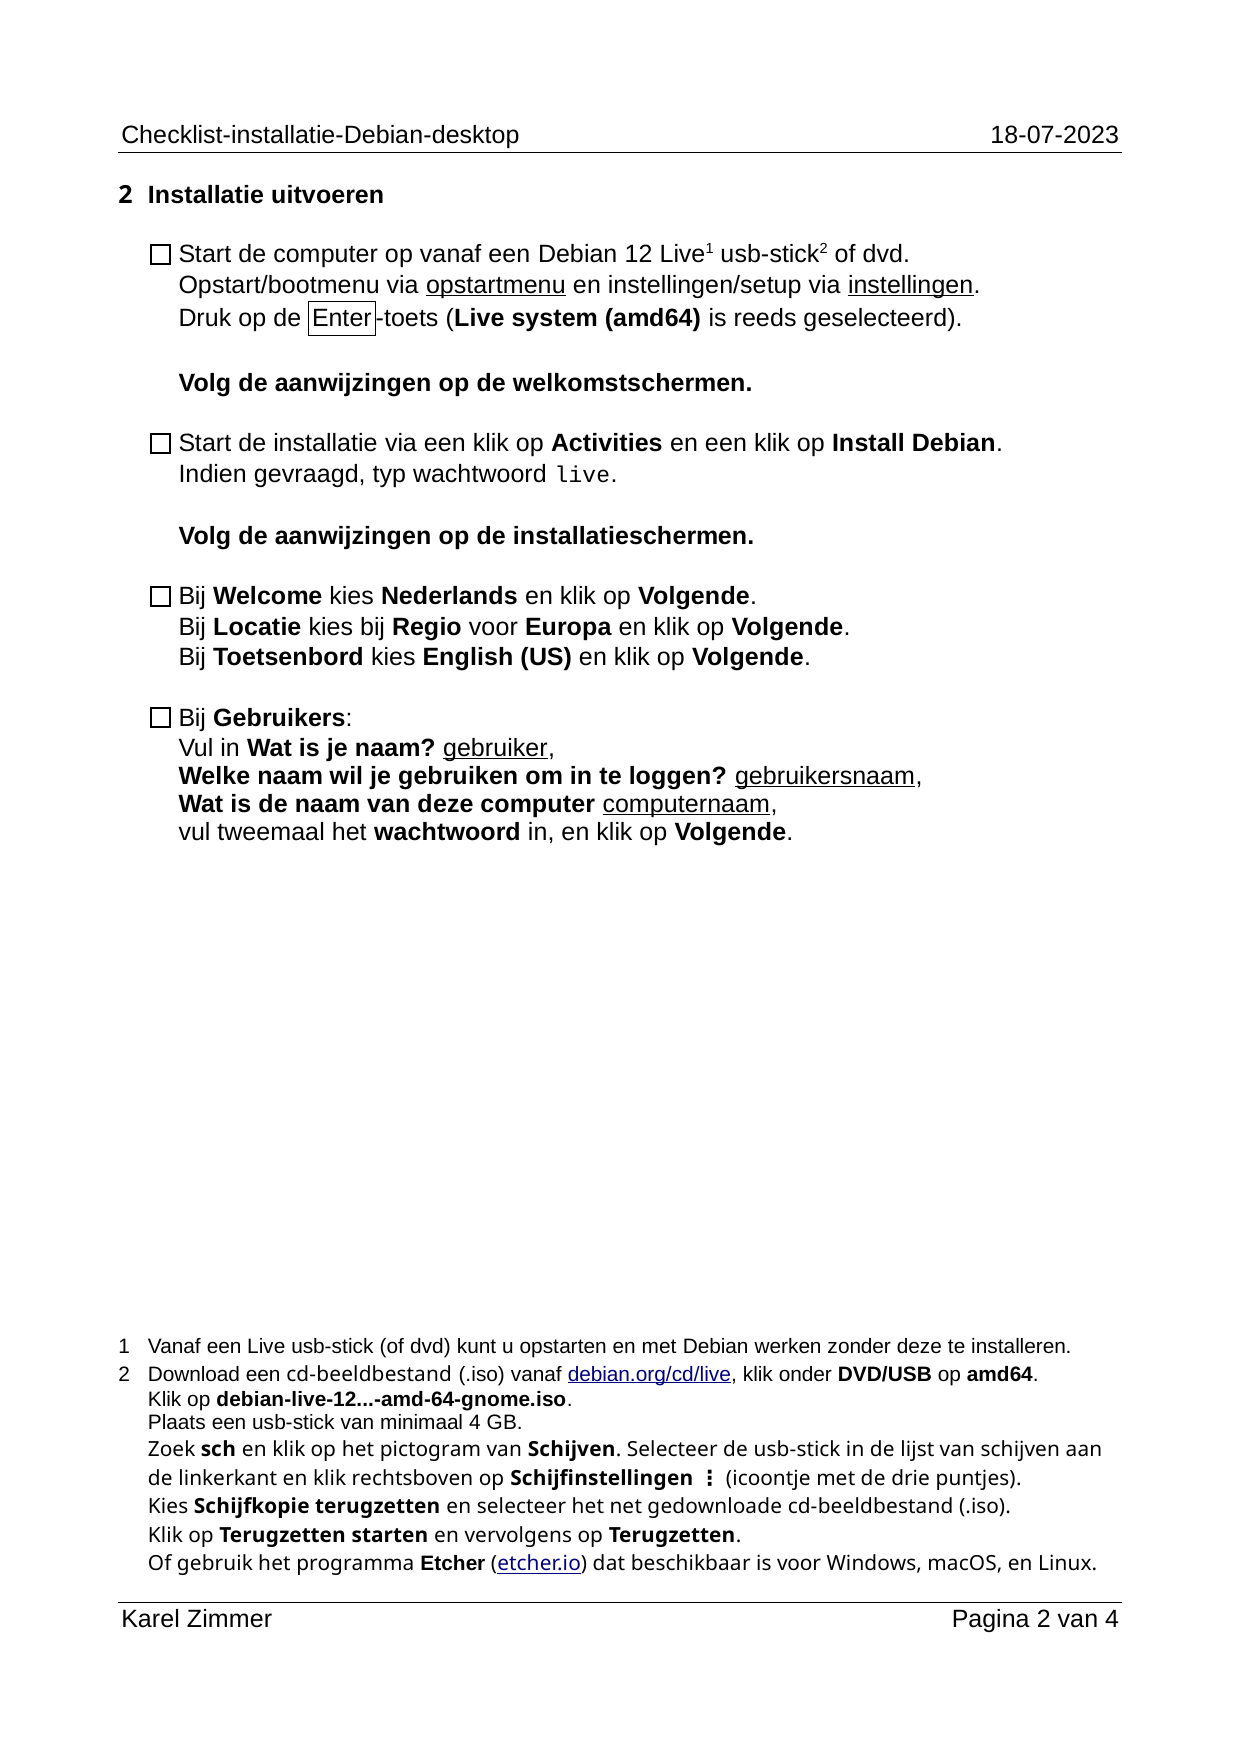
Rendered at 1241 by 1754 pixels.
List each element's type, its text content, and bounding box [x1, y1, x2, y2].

table_cell [118, 458, 142, 490]
table_cell Volg de aanwijzingen op de welkomstschermen. [177, 368, 1122, 398]
table_cell Bij Welcome kies Nederlands en klik op Volgende. [177, 581, 1122, 611]
table_cell [118, 642, 142, 672]
table_cell [177, 551, 1122, 581]
table_cell [118, 490, 142, 521]
list Installatie uitvoeren [118, 177, 1122, 211]
table_cell [142, 581, 177, 611]
table_cell [118, 368, 142, 398]
table_cell Start de installatie via een klik op Activities en een klik op Install Debian. [177, 428, 1122, 458]
table_cell [118, 521, 142, 551]
table_cell [142, 611, 177, 642]
table_cell [142, 269, 177, 300]
table_cell [118, 581, 142, 611]
table_cell [142, 521, 177, 551]
table_cell [177, 672, 1122, 702]
table_cell [118, 398, 142, 428]
table_cell [118, 300, 142, 337]
table_header [118, 239, 142, 269]
table_cell [118, 703, 142, 733]
table_cell [142, 398, 177, 428]
table_cell [177, 490, 1122, 521]
table_cell Bij Locatie kies bij Regio voor Europa en klik op Volgende. [177, 611, 1122, 642]
table_cell Bij Gebruikers: [177, 703, 1122, 733]
table_cell [118, 551, 142, 581]
table_cell [118, 269, 142, 300]
table_cell [142, 672, 177, 702]
table_cell [177, 398, 1122, 428]
table_cell Bij Toetsenbord kies English (US) en klik op Volgende. [177, 642, 1122, 672]
table_cell [118, 733, 142, 847]
table_cell Vul in Wat is je naam? gebruiker, Welke naam wil je gebruiken om in te loggen? gebruikersnaam, Wat is de naam van deze computer computernaam, vul tweemaal het wachtwoord in, en klik op Volgende. [177, 733, 1122, 847]
table_cell [118, 611, 142, 642]
table_cell Volg de aanwijzingen op de installatieschermen. [177, 521, 1122, 551]
table_cell Opstart/bootmenu via opstartmenu en instellingen/setup via instellingen. [177, 269, 1122, 300]
table_cell [118, 428, 142, 458]
table_cell Indien gevraagd, typ wachtwoord live. [177, 458, 1122, 490]
table_cell [142, 337, 177, 367]
table_cell Druk op de Enter-toets (Live system (amd64) is reeds geselecteerd). [177, 300, 1122, 337]
table_cell [142, 490, 177, 521]
table_cell [142, 300, 177, 337]
table_header [142, 239, 177, 269]
table_cell [118, 337, 142, 367]
table_cell [142, 428, 177, 458]
table_cell [142, 368, 177, 398]
table_cell [142, 703, 177, 733]
table_cell [118, 672, 142, 702]
table_cell [142, 733, 177, 847]
table_cell [142, 551, 177, 581]
table_cell [142, 642, 177, 672]
table_cell [177, 337, 1122, 367]
table_cell [142, 458, 177, 490]
table_header Start de computer op vanaf een Debian 12 Live usb-stick of dvd. [177, 239, 1122, 269]
